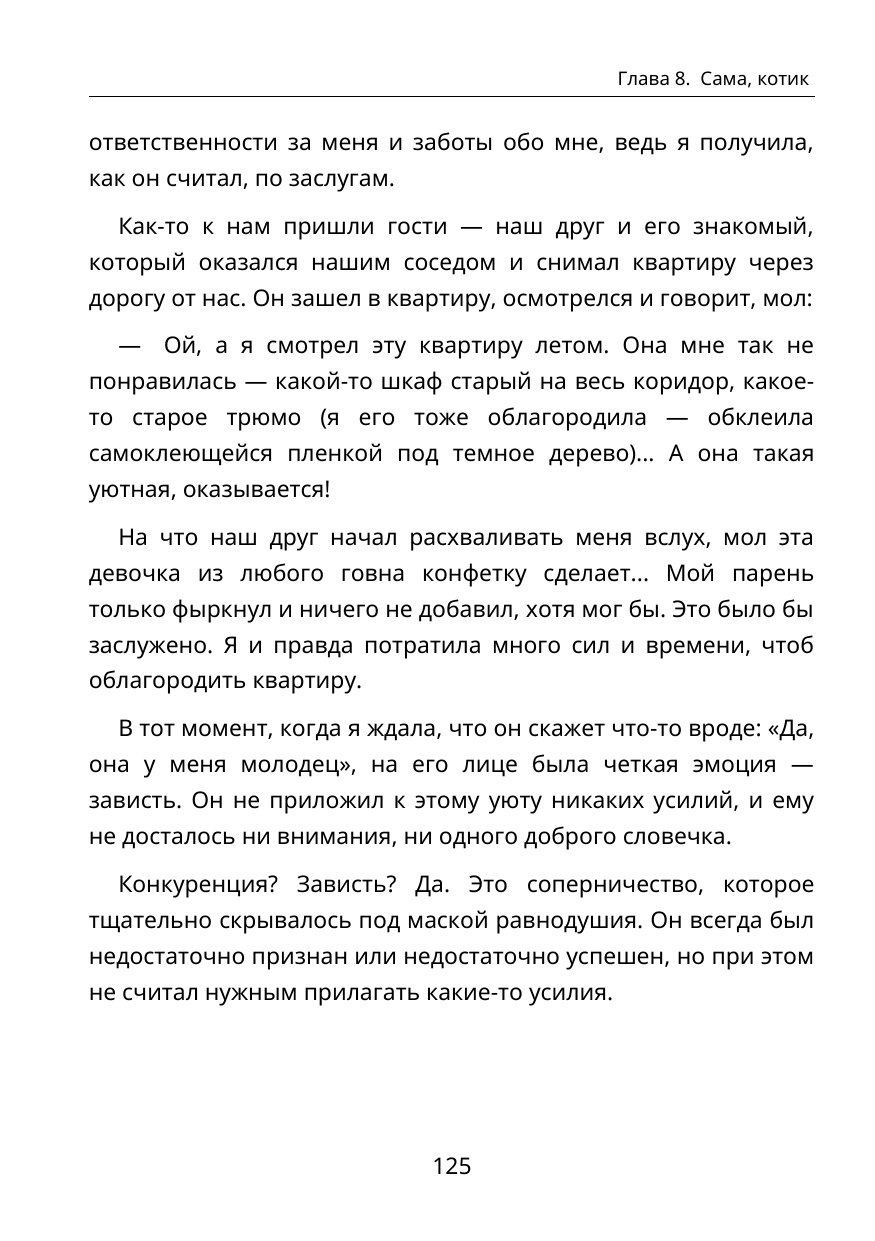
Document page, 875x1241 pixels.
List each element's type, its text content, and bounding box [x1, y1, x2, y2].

text ответственности за меня и заботы обо мне, ведь я получила, как он считал, по заслугам. [88, 126, 815, 193]
text Как-то к нам пришли гости — наш друг и его знакомый, который оказался нашим соседом и снимал квартиру через дорогу от нас. Он зашел в квартиру, осмотрелся и говорит, мол: [88, 210, 815, 313]
text В тот момент, когда я ждала, что он скажет что-то вроде: «Да, она у меня молодец», на его лице была четкая эмоция — зависть. Он не приложил к этому уюту никаких усилий, и ему не досталось ни внимания, ни одного доброго словечка. [88, 712, 815, 851]
text Конкуренция? Зависть? Да. Это соперничество, которое тщательно скрывалось под маской равнодушия. Он всегда был недостаточно признан или недостаточно успешен, но при этом не считал нужным прилагать какие-то усилия. [88, 868, 815, 1007]
text На что наш друг начал расхваливать меня вслух, мол эта девочка из любого говна конфетку сделает... Мой парень только фыркнул и ничего не добавил, хотя мог бы. Это было бы заслужено. Я и правда потратила много сил и времени, чтоб облагородить квартиру. [88, 521, 815, 696]
list Ой, а я смотрел эту квартиру летом. Она мне так не понравилась — какой-то шкаф старый на весь коридор, какое-то старое трюмо (я его тоже облагородила — обклеила самоклеющейся пленкой под темное дерево)... А она такая уютная, оказывается! [88, 329, 815, 504]
